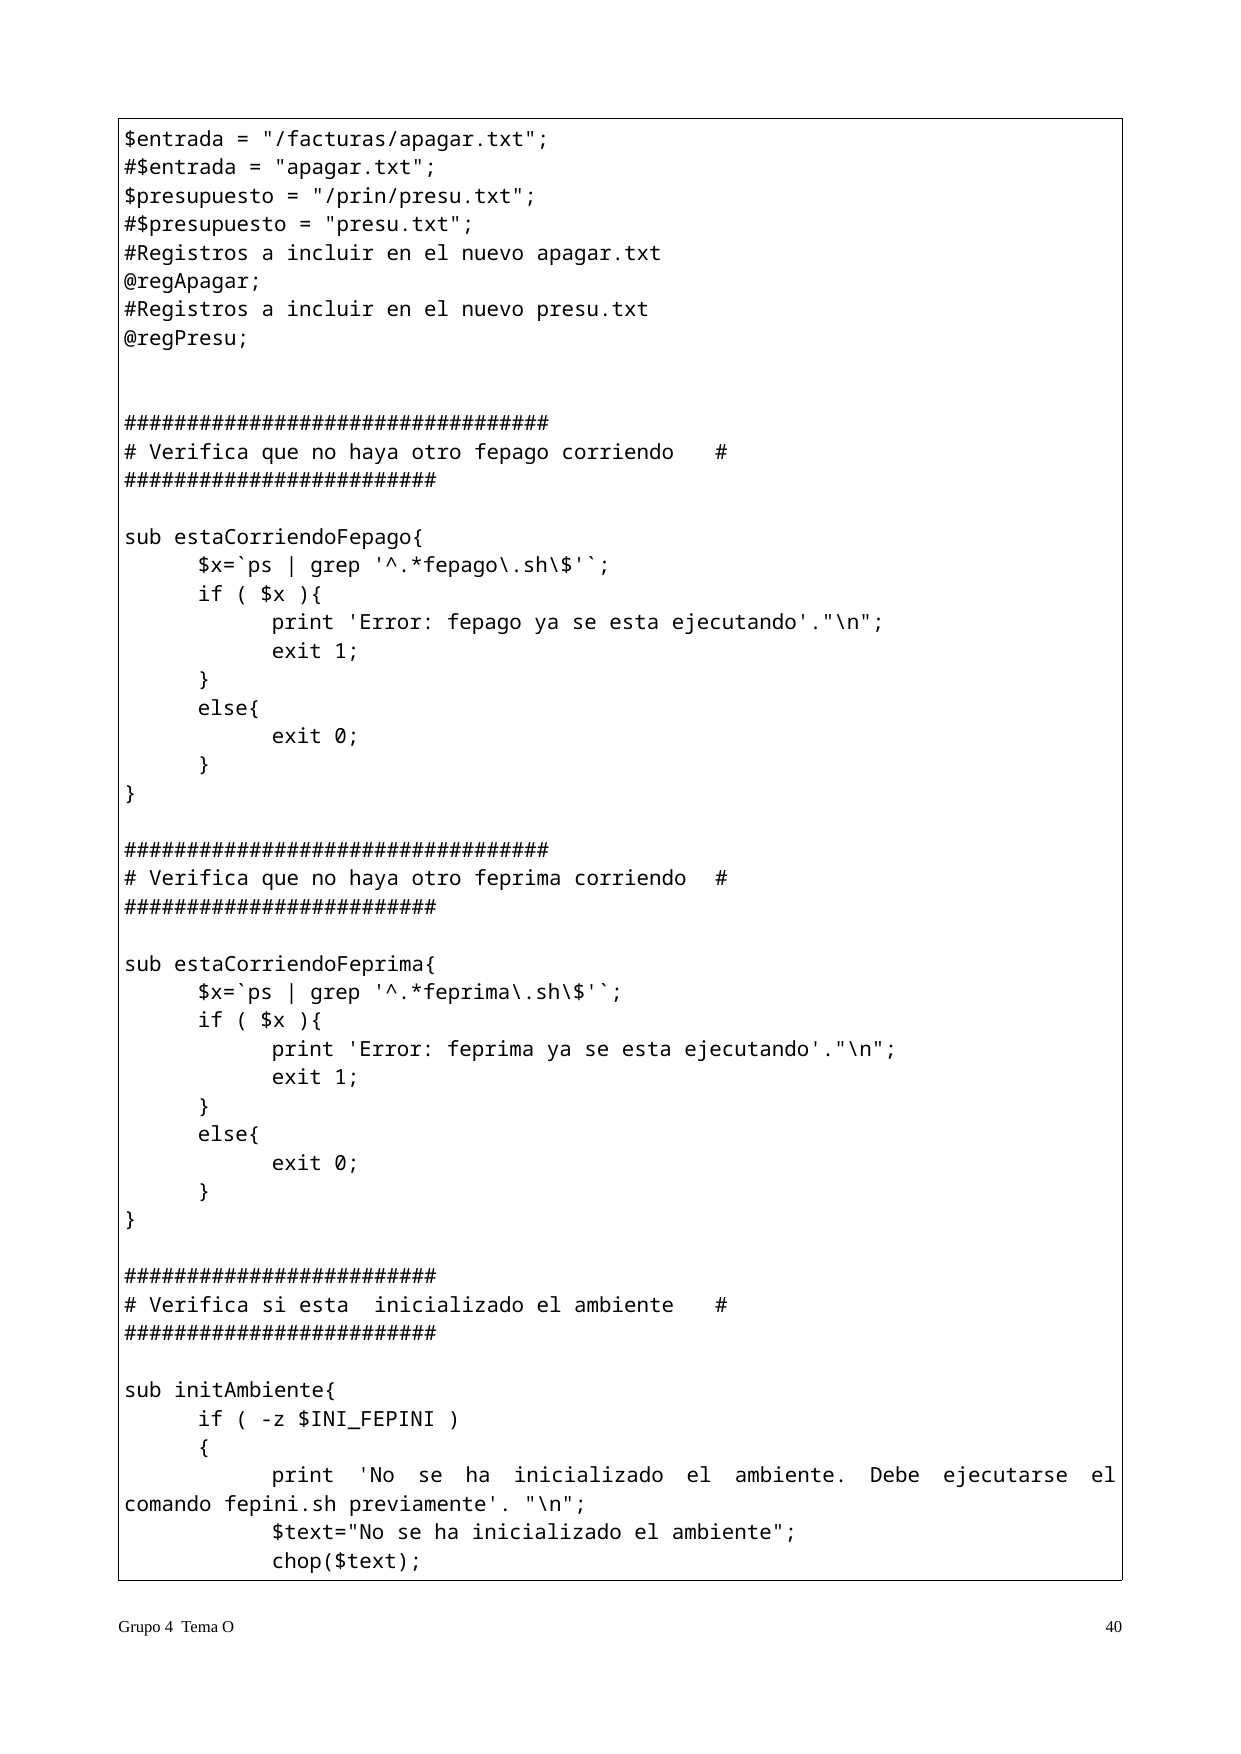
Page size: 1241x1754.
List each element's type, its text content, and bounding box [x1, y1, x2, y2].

table_header $entrada = "/facturas/apagar.txt"; #$entrada = "apagar.txt"; $presupuesto = "/prin/presu.txt"; #$presupuesto = "presu.txt"; #Registros a incluir en el nuevo apagar.txt @regApagar; #Registros a incluir en el nuevo presu.txt @regPresu; ################################## # Verifica que no haya otro fepago corriendo # ######################### sub estaCorriendoFepago{ $x=`ps | grep '^.*fepago\.sh\$'`; if ( $x ){ print 'Error: fepago ya se esta ejecutando'."\n"; exit 1; } else{ exit 0; } } ################################## # Verifica que no haya otro feprima corriendo # ######################### sub estaCorriendoFeprima{ $x=`ps | grep '^.*feprima\.sh\$'`; if ( $x ){ print 'Error: feprima ya se esta ejecutando'."\n"; exit 1; } else{ exit 0; } } ######################### # Verifica si esta inicializado el ambiente # ######################### sub initAmbiente{ if ( -z $INI_FEPINI ) { print 'No se ha inicializado el ambiente. Debe ejecutarse el comando fepini.sh previamente'. "\n"; $text="No se ha inicializado el ambiente"; chop($text); [119, 119, 1122, 1580]
